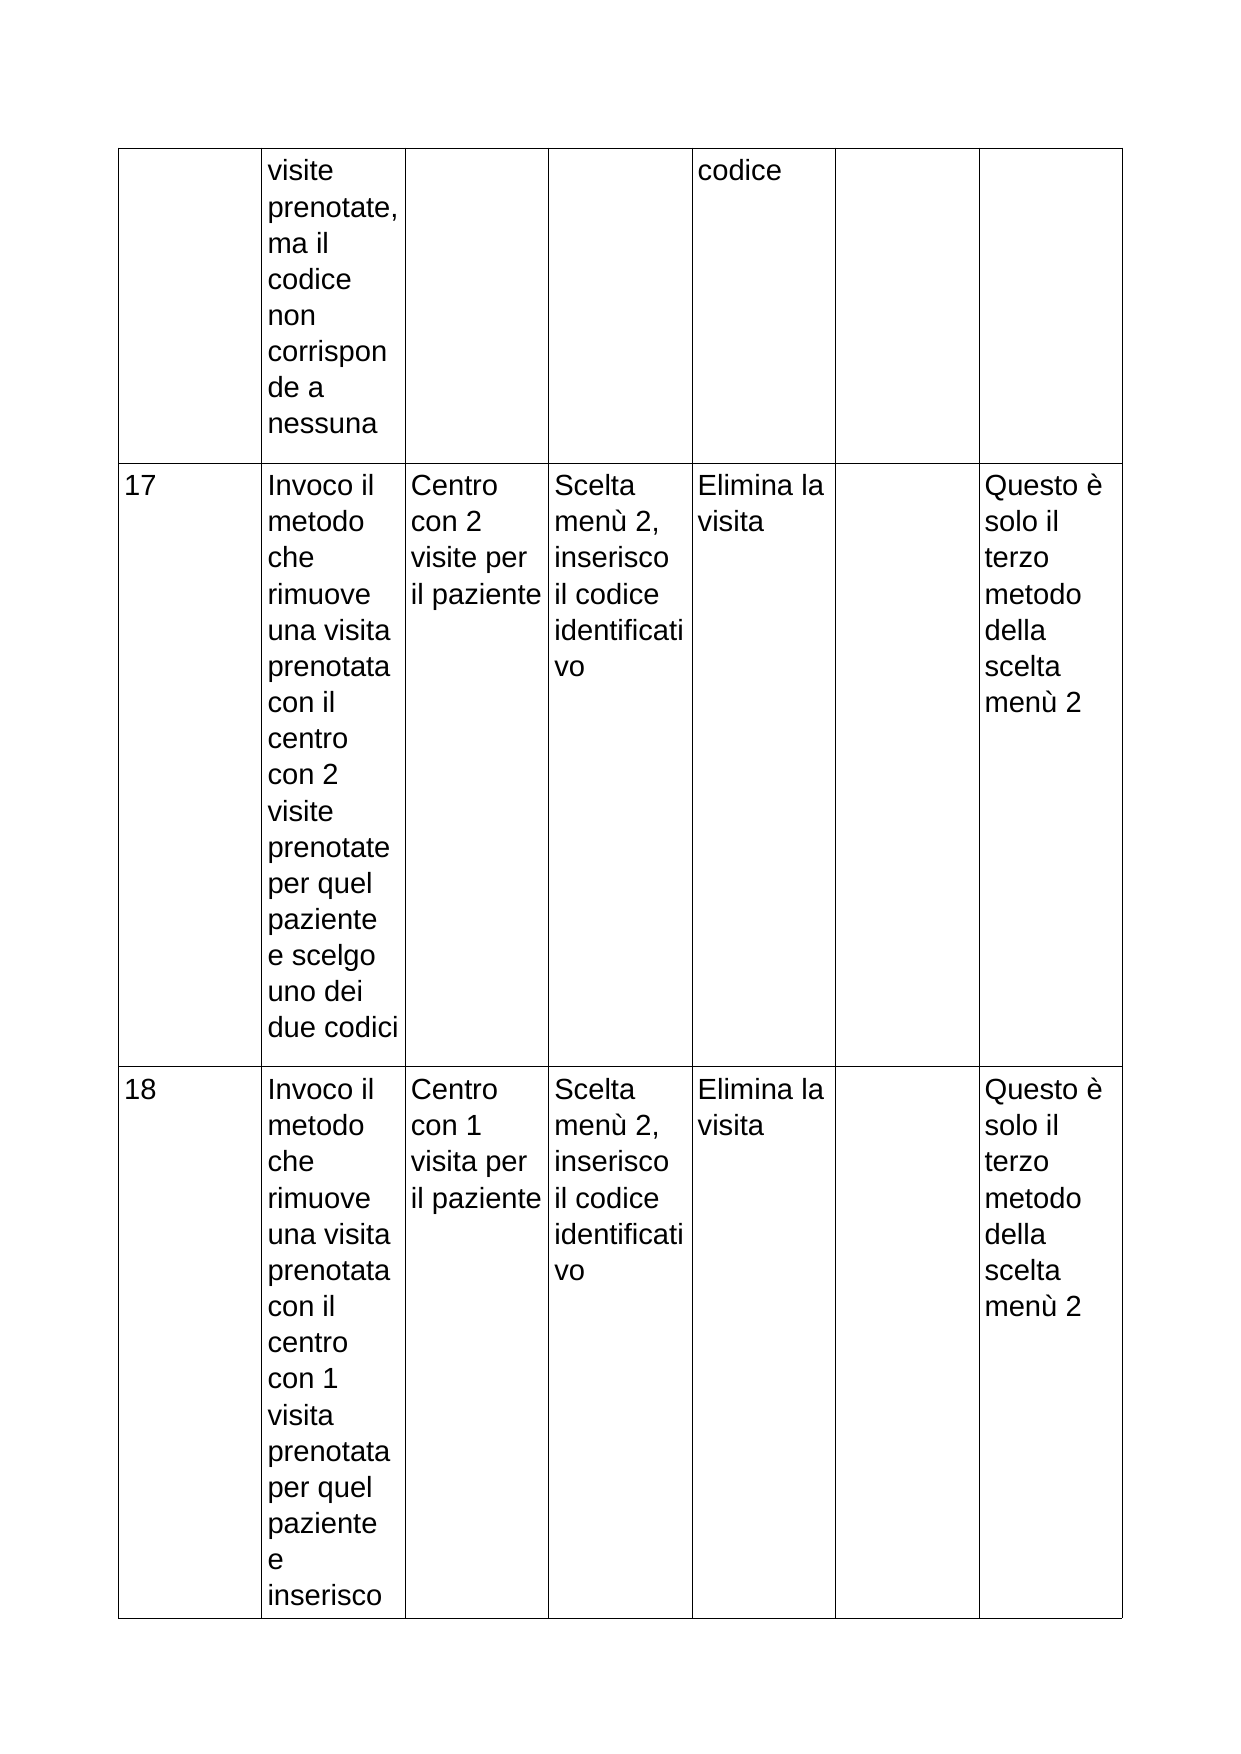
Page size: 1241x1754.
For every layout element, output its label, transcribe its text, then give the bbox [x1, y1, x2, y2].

table_cell Invoco il metodo che rimuove una visita prenotata con il centro con 1 visita prenotata per quel paziente e inserisco [262, 1067, 405, 1617]
table_cell [980, 149, 1122, 462]
table_cell [836, 464, 979, 1066]
table_cell Scelta menù 2, inserisco il codice identificativo [549, 1067, 692, 1617]
table_cell [836, 1067, 979, 1617]
table_cell Elimina la visita [693, 464, 835, 1066]
table_cell visite prenotate, ma il codice non corrisponde a nessuna [262, 149, 405, 462]
table_cell Centro con 2 visite per il paziente [406, 464, 548, 1066]
table_cell Questo è solo il terzo metodo della scelta menù 2 [980, 464, 1122, 1066]
table_cell 17 [119, 464, 261, 1066]
table_cell [119, 149, 261, 462]
table_cell Invoco il metodo che rimuove una visita prenotata con il centro con 2 visite prenotate per quel paziente e scelgo uno dei due codici [262, 464, 405, 1066]
table_cell [406, 149, 548, 462]
table_cell Elimina la visita [693, 1067, 835, 1617]
table_cell 18 [119, 1067, 261, 1617]
table_cell codice [693, 149, 835, 462]
table_cell Questo è solo il terzo metodo della scelta menù 2 [980, 1067, 1122, 1617]
table_cell Centro con 1 visita per il paziente [406, 1067, 548, 1617]
table_cell [549, 149, 692, 462]
table_cell Scelta menù 2, inserisco il codice identificativo [549, 464, 692, 1066]
table_cell [836, 149, 979, 462]
